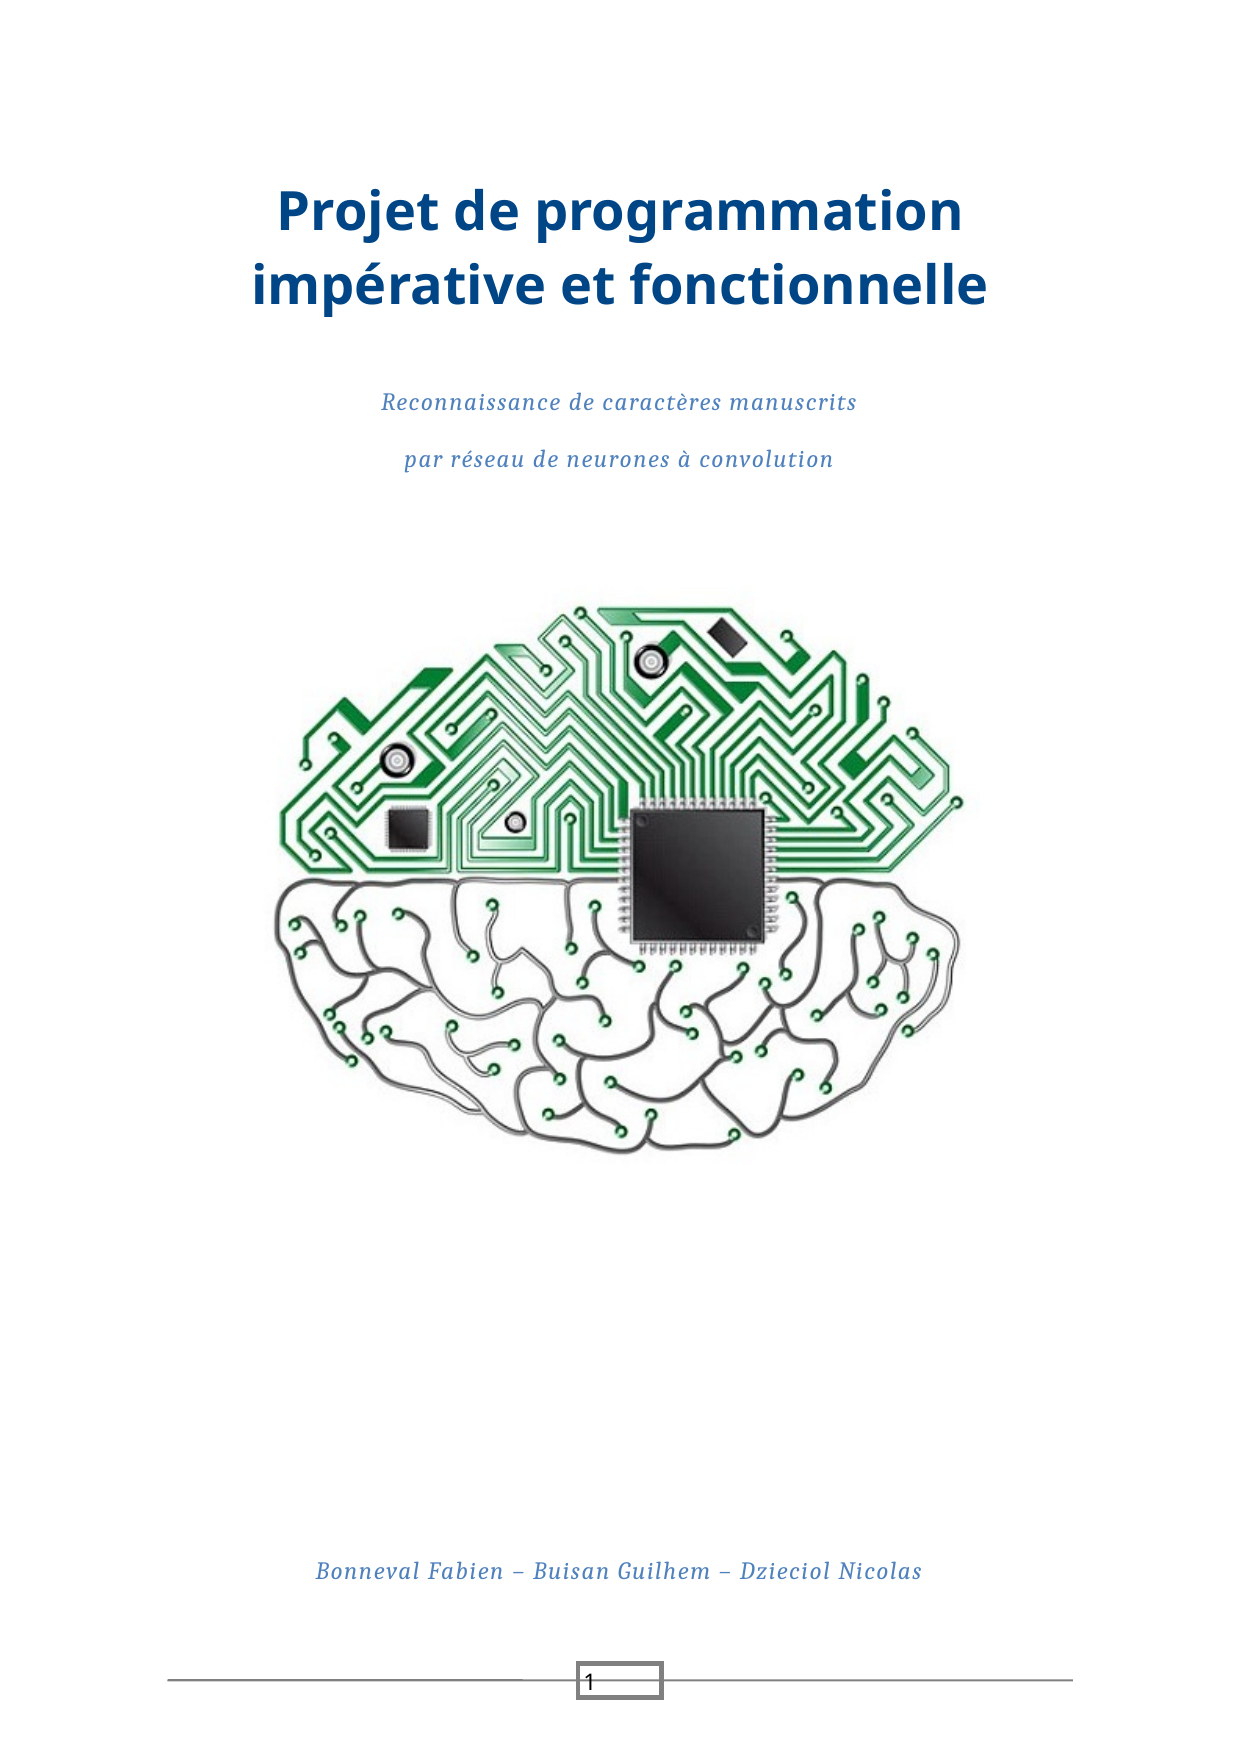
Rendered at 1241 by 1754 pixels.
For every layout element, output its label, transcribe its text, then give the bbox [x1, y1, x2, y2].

subtitle Reconnaissance de caractères manuscrits [148, 388, 1093, 417]
picture [253, 513, 987, 1245]
subtitle Bonneval Fabien – Buisan Guilhem – Dzieciol Nicolas [148, 1557, 1093, 1586]
title Projet de programmation impérative et fonctionnelle [148, 173, 1093, 320]
subtitle par réseau de neurones à convolution [148, 445, 1093, 474]
